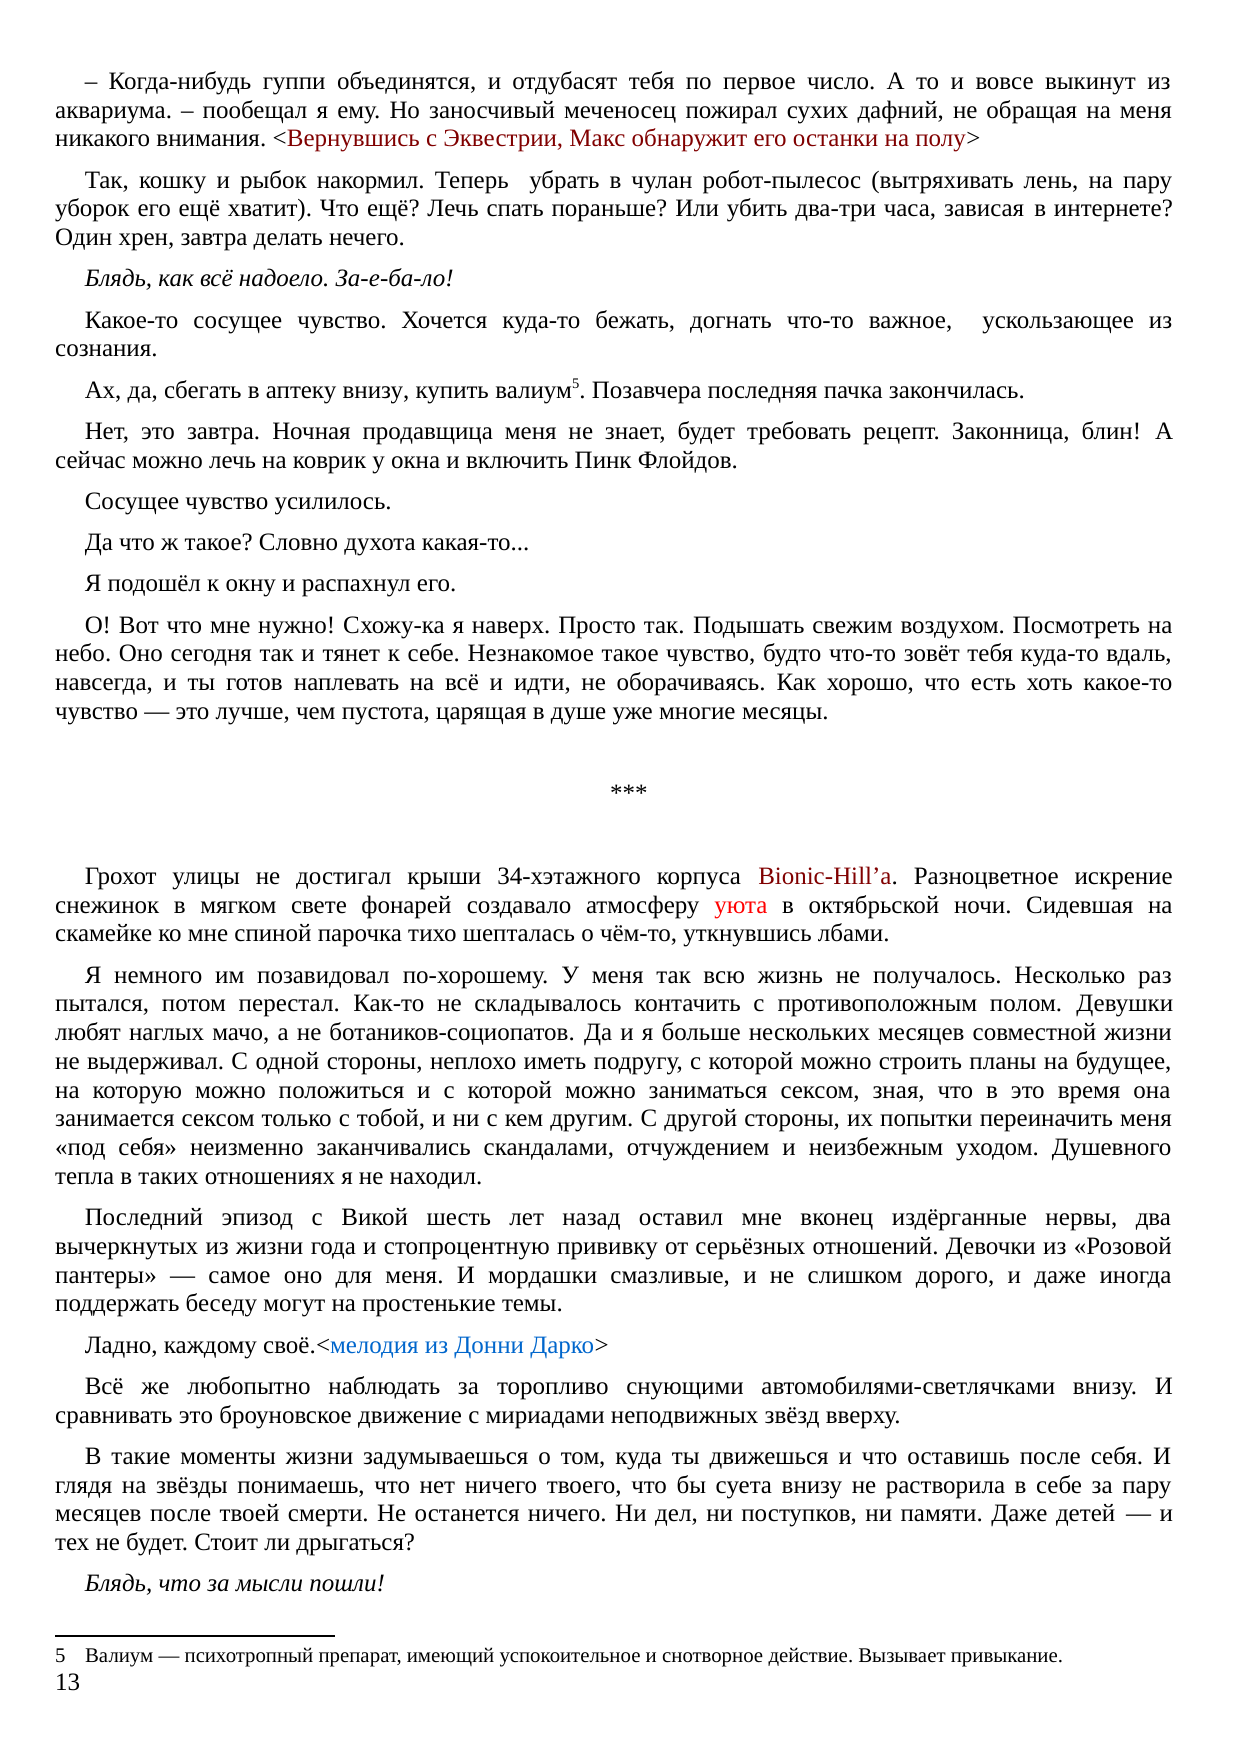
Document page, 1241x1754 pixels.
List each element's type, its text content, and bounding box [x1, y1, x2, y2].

text Да что ж такое? Словно духота какая-то... [55, 527, 1173, 556]
text Так, кошку и рыбок накормил. Теперь убрать в чулан робот-пылесос (вытряхивать лень, на пару уборок его ещё хватит). Что ещё? Лечь спать пораньше? Или убить два-три часа, зависая в интернете? Один хрен, завтра делать нечего. [55, 165, 1173, 251]
text Всё же любопытно наблюдать за торопливо снующими автомобилями-светлячками внизу. И сравнивать это броуновское движение с мириадами неподвижных звёзд вверху. [55, 1371, 1173, 1428]
text Ладно, каждому своё.<мелодия из Донни Дарко> [55, 1330, 1173, 1358]
text Ах, да, сбегать в аптеку внизу, купить валиум. Позавчера последняя пачка закончилась. [55, 375, 1173, 403]
text Я подошёл к окну и распахнул его. [55, 568, 1173, 597]
text Блядь, что за мысли пошли! [55, 1568, 1173, 1597]
text Нет, это завтра. Ночная продавщица меня не знает, будет требовать рецепт. Законница, блин! А сейчас можно лечь на коврик у окна и включить Пинк Флойдов. [55, 416, 1173, 473]
text Я немного им позавидовал по-хорошему. У меня так всю жизнь не получалось. Несколько раз пытался, потом перестал. Как-то не складывалось контачить с противоположным полом. Девушки любят наглых мачо, а не ботаников-социопатов. Да и я больше нескольких месяцев совместной жизни не выдерживал. С одной стороны, неплохо иметь подругу, с которой можно строить планы на будущее, на которую можно положиться и с которой можно заниматься сексом, зная, что в это время она занимается сексом только с тобой, и ни с кем другим. С другой стороны, их попытки переиначить меня «под себя» неизменно заканчивались скандалами, отчуждением и неизбежным уходом. Душевного тепла в таких отношениях я не находил. [55, 960, 1173, 1190]
text Блядь, как всё надоело. За-е-ба-ло! [55, 263, 1173, 292]
text Какое-то сосущее чувство. Хочется куда-то бежать, догнать что-то важное, ускользающее из сознания. [55, 305, 1173, 362]
text *** [55, 778, 1173, 807]
text О! Вот что мне нужно! Схожу-ка я наверх. Просто так. Подышать свежим воздухом. Посмотреть на небо. Оно сегодня так и тянет к себе. Незнакомое такое чувство, будто что-то зовёт тебя куда-то вдаль, навсегда, и ты готов наплевать на всё и идти, не оборачиваясь. Как хорошо, что есть хоть какое-то чувство — это лучше, чем пустота, царящая в душе уже многие месяцы. [55, 610, 1173, 725]
text В такие моменты жизни задумываешься о том, куда ты движешься и что оставишь после себя. И глядя на звёзды понимаешь, что нет ничего твоего, что бы суета внизу не растворила в себе за пару месяцев после твоей смерти. Не останется ничего. Ни дел, ни поступков, ни памяти. Даже детей — и тех не будет. Стоит ли дрыгаться? [55, 1441, 1173, 1556]
text Валиум — психотропный препарат, имеющий успокоительное и снотворное действие. Вызывает привыкание. [55, 1642, 1173, 1667]
text Последний эпизод с Викой шесть лет назад оставил мне вконец издёрганные нервы, два вычеркнутых из жизни года и стопроцентную прививку от серьёзных отношений. Девочки из «Розовой пантеры» — самое оно для меня. И мордашки смазливые, и не слишком дорого, и даже иногда поддержать беседу могут на простенькие темы. [55, 1202, 1173, 1317]
text Сосущее чувство усилилось. [55, 486, 1173, 515]
text – Когда-нибудь гуппи объединятся, и отдубасят тебя по первое число. А то и вовсе выкинут из аквариума. – пообещал я ему. Но заносчивый меченосец пожирал сухих дафний, не обращая на меня никакого внимания. <Вернувшись с Эквестрии, Макс обнаружит его останки на полу> [55, 66, 1173, 152]
text Грохот улицы не достигал крыши 34-хэтажного корпуса Bionic-Hill’а. Разноцветное искрение снежинок в мягком свете фонарей создавало атмосферу уюта в октябрьской ночи. Сидевшая на скамейке ко мне спиной парочка тихо шепталась о чём-то, уткнувшись лбами. [55, 861, 1173, 947]
